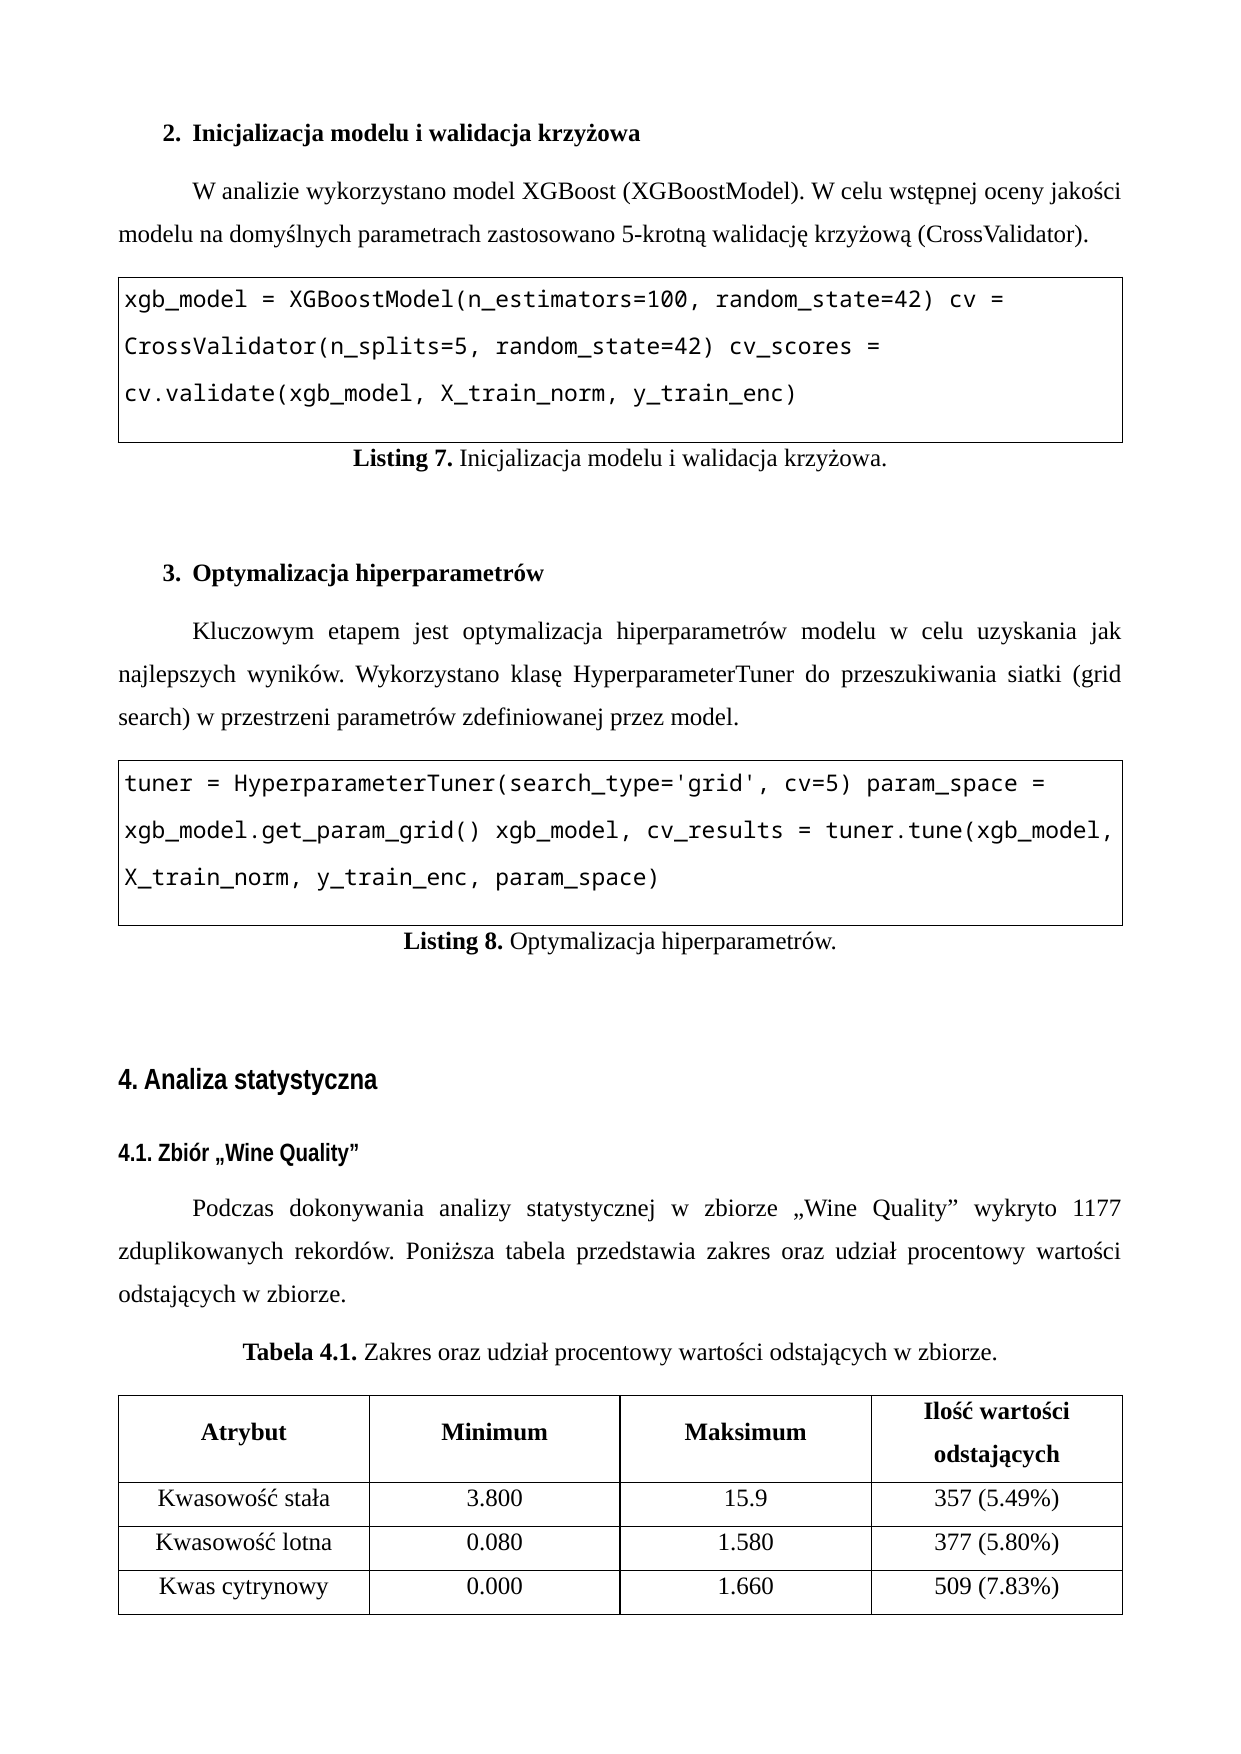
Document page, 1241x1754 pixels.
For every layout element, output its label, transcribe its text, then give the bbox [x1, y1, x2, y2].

subtitle 4.1. Zbiór „Wine Quality” [118, 1138, 1122, 1166]
text Tabela 4.1. Zakres oraz udział procentowy wartości odstających w zbiorze. [118, 1337, 1122, 1366]
table_cell Kwas cytrynowy [119, 1571, 369, 1614]
table_header tuner = HyperparameterTuner(search_type='grid', cv=5) param_space = xgb_model.get_param_grid() xgb_model, cv_results = tuner.tune(xgb_model, X_train_norm, y_train_enc, param_space) [119, 761, 1122, 925]
table_header Atrybut [119, 1396, 369, 1482]
table_cell 1.660 [621, 1571, 871, 1614]
text Listing 7. Inicjalizacja modelu i walidacja krzyżowa. [118, 443, 1122, 472]
table_cell Kwasowość stała [119, 1483, 369, 1526]
table_header Ilość wartości odstających [872, 1396, 1122, 1482]
table_cell 0.080 [370, 1527, 619, 1570]
table_cell 357 (5.49%) [872, 1483, 1122, 1526]
table_cell Kwasowość lotna [119, 1527, 369, 1570]
table_header Maksimum [621, 1396, 871, 1482]
table_cell 1.580 [621, 1527, 871, 1570]
text Kluczowym etapem jest optymalizacja hiperparametrów modelu w celu uzyskania jak najlepszych wyników. Wykorzystano klasę HyperparameterTuner do przeszukiwania siatki (grid search) w przestrzeni parametrów zdefiniowanej przez model. [118, 616, 1122, 731]
table_header xgb_model = XGBoostModel(n_estimators=100, random_state=42) cv = CrossValidator(n_splits=5, random_state=42) cv_scores = cv.validate(xgb_model, X_train_norm, y_train_enc) [119, 278, 1122, 442]
text Podczas dokonywania analizy statystycznej w zbiorze „Wine Quality” wykryto 1177 zduplikowanych rekordów. Poniższa tabela przedstawia zakres oraz udział procentowy wartości odstających w zbiorze. [118, 1193, 1122, 1308]
table_cell 0.000 [370, 1571, 619, 1614]
table_cell 377 (5.80%) [872, 1527, 1122, 1570]
table_header Minimum [370, 1396, 619, 1482]
text W analizie wykorzystano model XGBoost (XGBoostModel). W celu wstępnej oceny jakości modelu na domyślnych parametrach zastosowano 5-krotną walidację krzyżową (CrossValidator). [118, 176, 1122, 248]
list Optymalizacja hiperparametrów [162, 558, 1122, 587]
table_cell 3.800 [370, 1483, 619, 1526]
table_cell 15.9 [621, 1483, 871, 1526]
text Listing 8. Optymalizacja hiperparametrów. [118, 926, 1122, 955]
table_cell 509 (7.83%) [872, 1571, 1122, 1614]
list Inicjalizacja modelu i walidacja krzyżowa [162, 118, 1122, 147]
subtitle 4. Analiza statystyczna [118, 1062, 1122, 1096]
